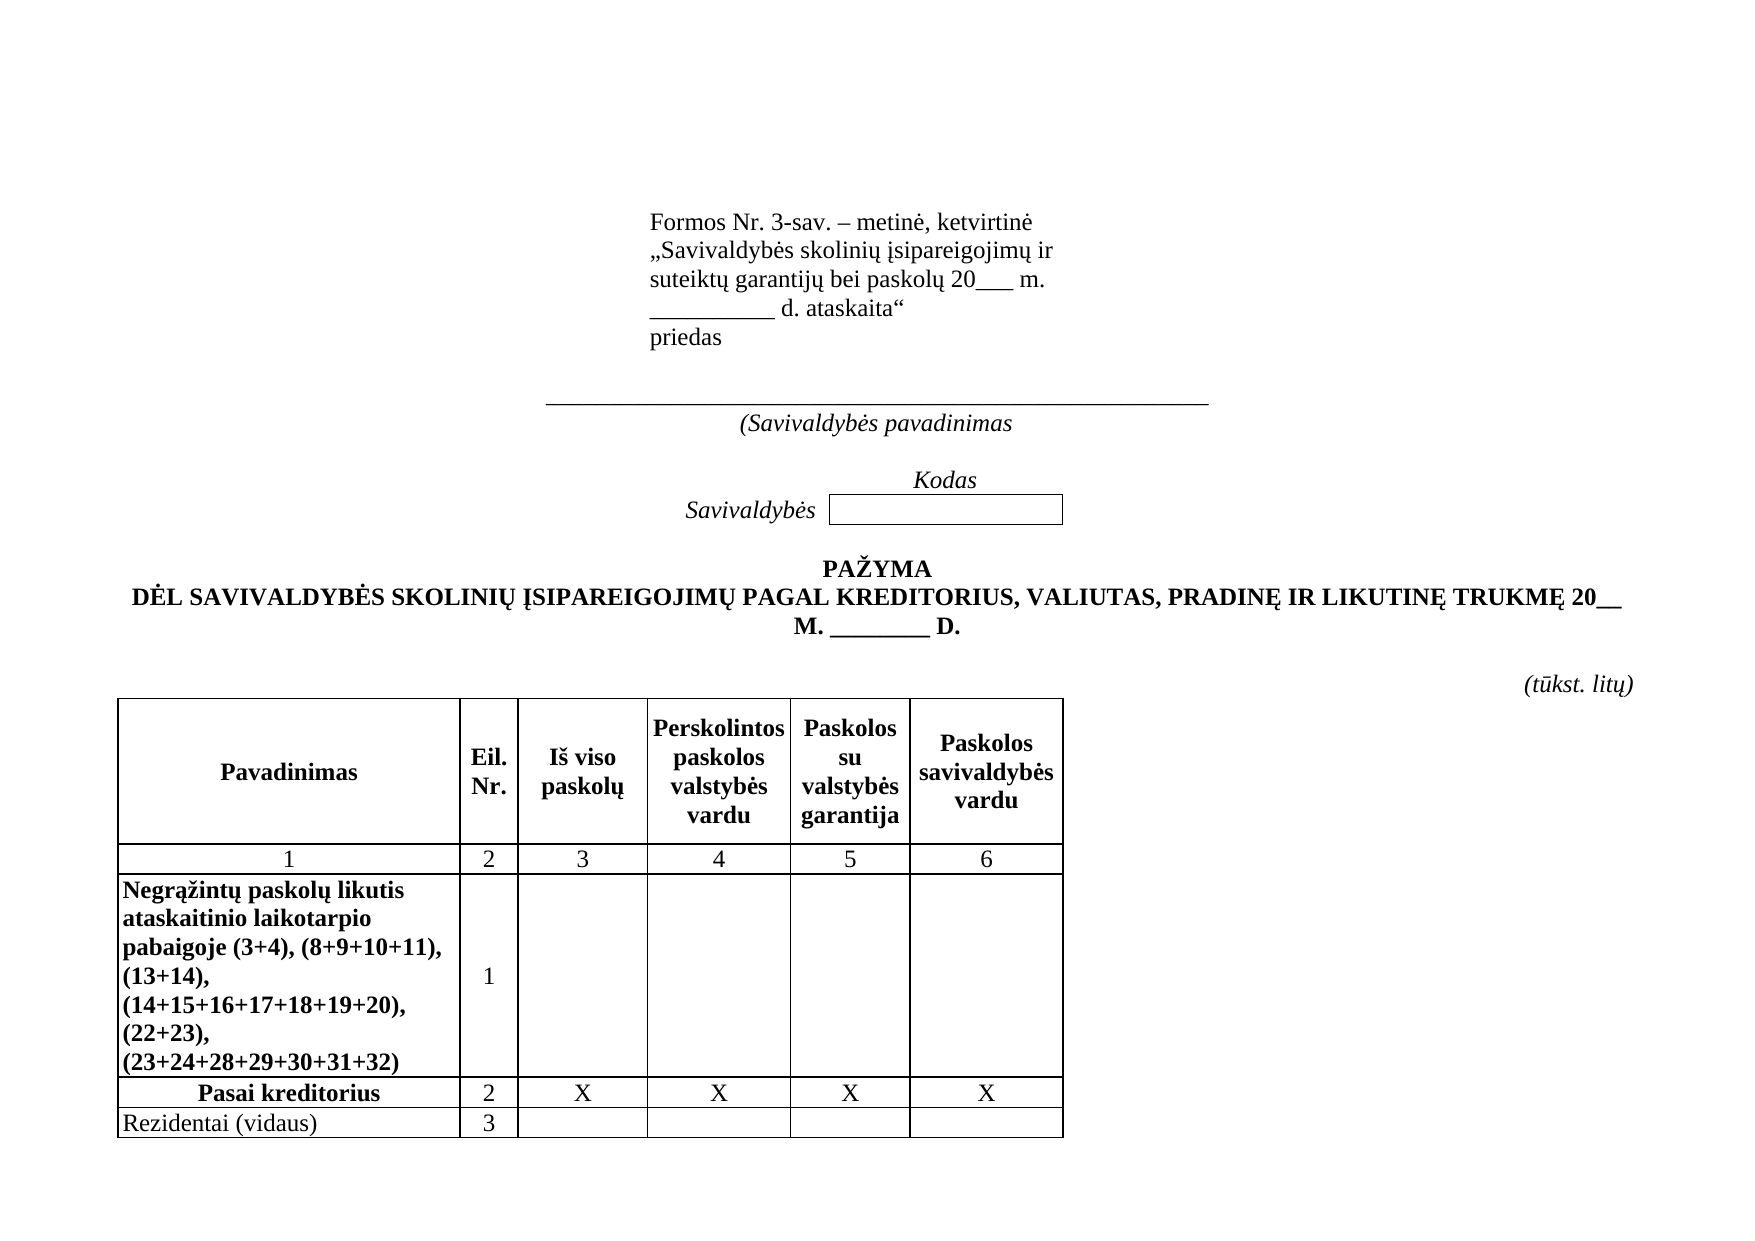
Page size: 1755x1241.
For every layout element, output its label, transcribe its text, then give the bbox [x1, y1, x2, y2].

table_cell [648, 1108, 790, 1137]
table_header [118, 465, 829, 494]
table_header Pavadinimas [119, 699, 459, 843]
table_header Eil. Nr. [461, 699, 517, 843]
text PAŽYMA [118, 554, 1636, 582]
text „Savivaldybės skolinių įsipareigojimų ir [118, 235, 1636, 264]
text DĖL SAVIVALDYBĖS SKOLINIŲ ĮSIPAREIGOJIMŲ PAGAL KREDITORIUS, VALIUTAS, PRADINĘ IR LIKUTINĘ TRUKMĘ 20__ M. ________ D. [118, 582, 1636, 640]
table_cell [519, 875, 647, 1076]
table_cell 2 [461, 1078, 517, 1107]
text _____________________________________________________ [118, 379, 1636, 408]
table_cell [911, 875, 1062, 1076]
text __________ d. ataskaita“ [118, 293, 1636, 322]
table_cell X [911, 1078, 1062, 1107]
table_cell [911, 1108, 1062, 1137]
table_cell X [791, 1078, 909, 1107]
table_cell 1 [461, 875, 517, 1076]
table_cell 6 [911, 845, 1062, 873]
table_cell 3 [519, 845, 647, 873]
table_cell 4 [648, 845, 790, 873]
table_header Perskolintos paskolos valstybės vardu [648, 699, 790, 843]
table_cell Negrąžintų paskolų likutis ataskaitinio laikotarpio pabaigoje (3+4), (8+9+10+11), (13+14), (14+15+16+17+18+19+20), (22+23), (23+24+28+29+30+31+32) [119, 875, 459, 1076]
table_header Paskolos su valstybės garantija [791, 699, 909, 843]
table_cell 2 [461, 845, 517, 873]
table_cell [519, 1108, 647, 1137]
text Formos Nr. 3-sav. – metinė, ketvirtinė [118, 207, 1636, 235]
table_cell Pasai kreditorius [119, 1078, 459, 1107]
table_cell 1 [119, 845, 459, 873]
table_header Kodas [829, 465, 1063, 494]
text (tūkst. litų) [118, 669, 1636, 697]
table_cell Savivaldybės [118, 494, 829, 524]
text (Savivaldybės pavadinimas [118, 408, 1636, 437]
table_cell 5 [791, 845, 909, 873]
table_cell [830, 495, 1062, 524]
table_cell [648, 875, 790, 1076]
table_cell 3 [461, 1108, 517, 1137]
text suteiktų garantijų bei paskolų 20___ m. [118, 264, 1636, 293]
table_cell [791, 1108, 909, 1137]
table_cell X [648, 1078, 790, 1107]
text priedas [118, 322, 1636, 350]
table_cell Rezidentai (vidaus) [119, 1108, 459, 1137]
table_header Iš viso paskolų [519, 699, 647, 843]
table_header Paskolos savivaldybės vardu [911, 699, 1062, 843]
table_cell X [519, 1078, 647, 1107]
table_cell [791, 875, 909, 1076]
